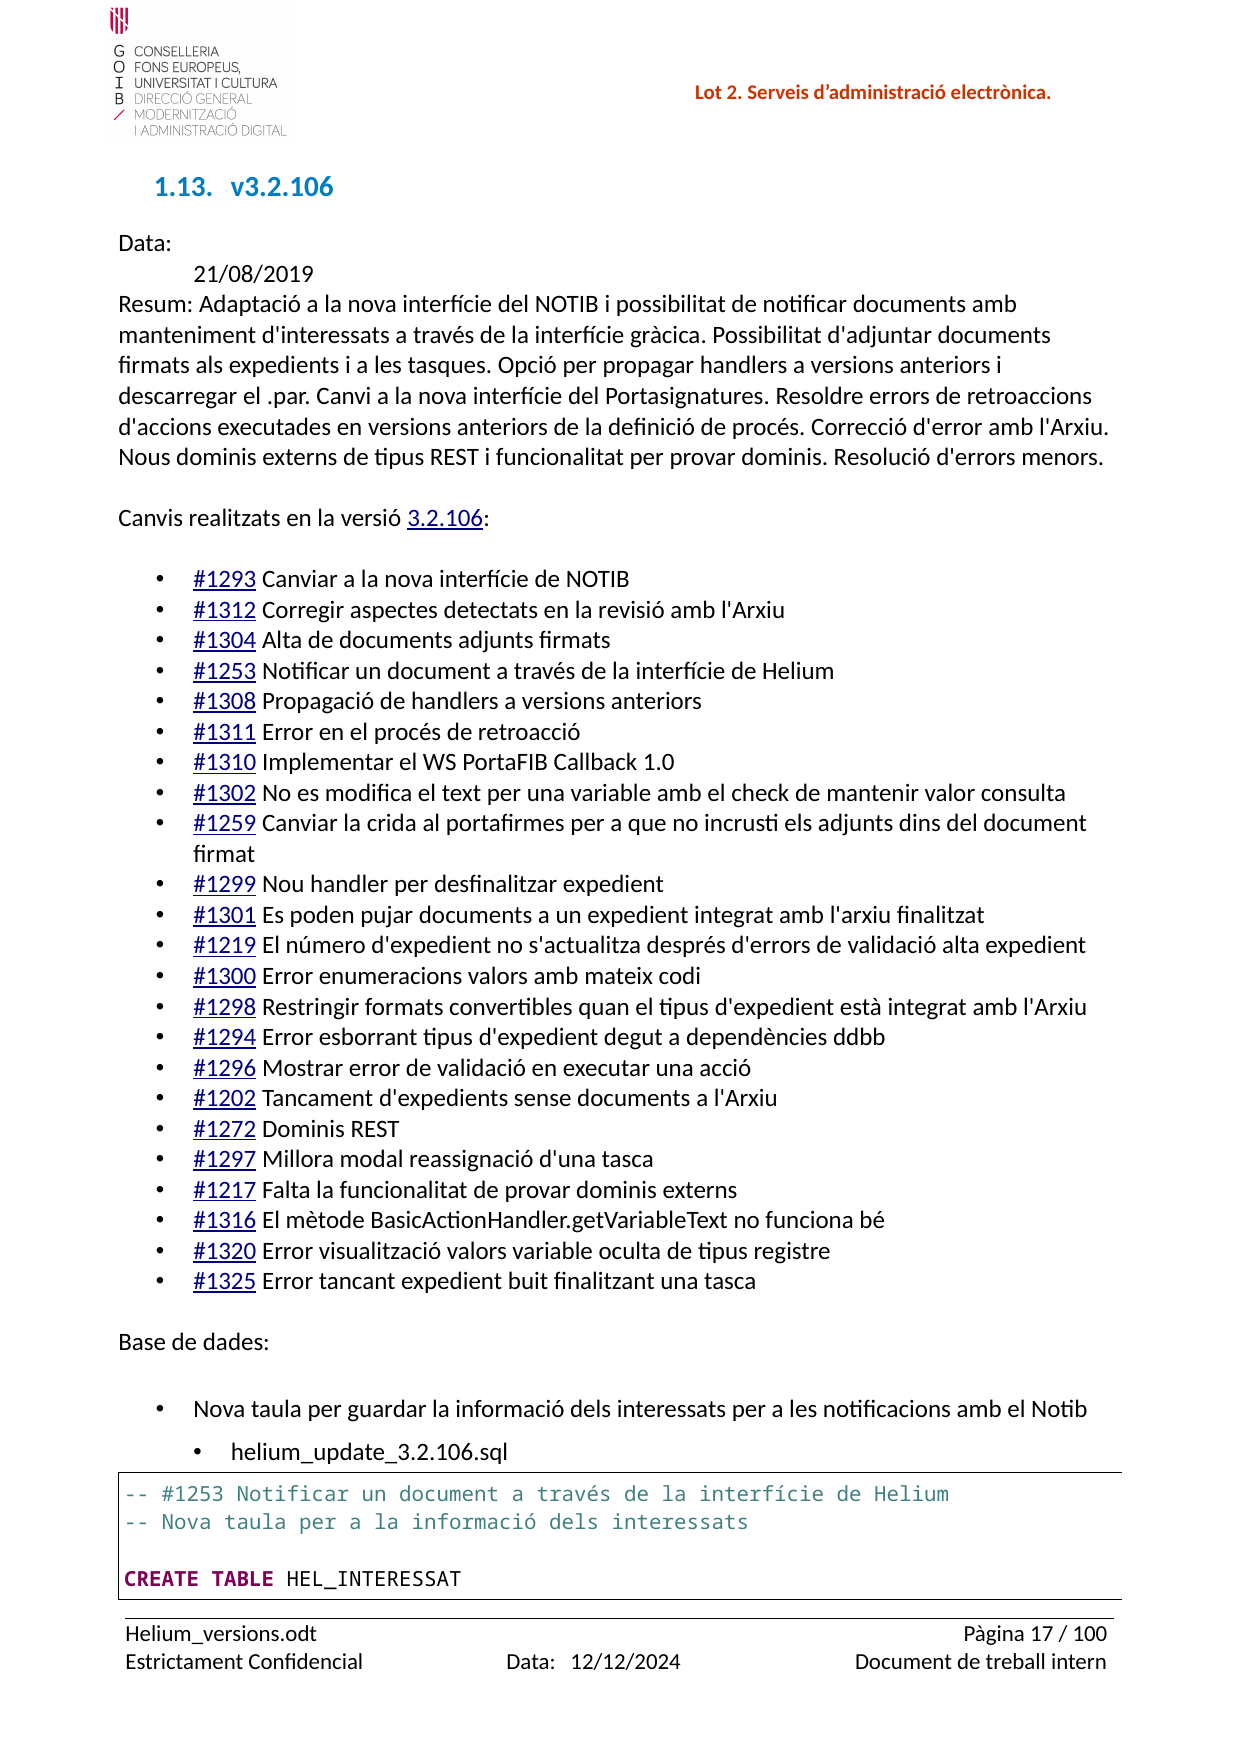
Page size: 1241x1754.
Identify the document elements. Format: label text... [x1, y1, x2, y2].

text Canvis realitzats en la versió 3.2.106: [118, 502, 1122, 533]
list #1308 Propagació de handlers a versions anteriors [156, 685, 1122, 716]
list #1272 Dominis REST [156, 1113, 1122, 1143]
list #1316 El mètode BasicActionHandler.getVariableText no funciona bé [156, 1204, 1122, 1235]
text 21/08/2019 [118, 258, 1122, 289]
list helium_update_3.2.106.sql [193, 1436, 1122, 1466]
list #1320 Error visualització valors variable oculta de tipus registre [156, 1235, 1122, 1265]
list #1300 Error enumeracions valors amb mateix codi [156, 960, 1122, 991]
list #1217 Falta la funcionalitat de provar dominis externs [156, 1174, 1122, 1204]
list #1304 Alta de documents adjunts firmats [156, 624, 1122, 655]
list #1253 Notificar un document a través de la interfície de Helium [156, 655, 1122, 685]
list #1219 El número d'expedient no s'actualitza després d'errors de validació alta expedient [156, 929, 1122, 960]
list #1312 Corregir aspectes detectats en la revisió amb l'Arxiu [156, 594, 1122, 624]
list #1202 Tancament d'expedients sense documents a l'Arxiu [156, 1082, 1122, 1113]
list #1311 Error en el procés de retroacció [156, 716, 1122, 746]
list Nova taula per guardar la informació dels interessats per a les notificacions amb el Notib [156, 1393, 1122, 1424]
text Resum: Adaptació a la nova interfície del NOTIB i possibilitat de notificar documents amb manteniment d'interessats a través de la interfície gràcica. Possibilitat d'adjuntar documents firmats als expedients i a les tasques. Opció per propagar handlers a versions anteriors i descarregar el .par. Canvi a la nova interfície del Portasignatures. Resoldre errors de retroaccions d'accions executades en versions anteriors de la definició de procés. Correcció d'error amb l'Arxiu. Nous dominis externs de tipus REST i funcionalitat per provar dominis. Resolució d'errors menors. [118, 289, 1122, 472]
list #1294 Error esborrant tipus d'expedient degut a dependències ddbb [156, 1021, 1122, 1052]
list #1259 Canviar la crida al portafirmes per a que no incrusti els adjunts dins del document firmat [156, 807, 1122, 868]
list #1302 No es modifica el text per una variable amb el check de mantenir valor consulta [156, 777, 1122, 807]
text Base de dades: [118, 1326, 1122, 1357]
list #1301 Es poden pujar documents a un expedient integrat amb l'arxiu finalitzat [156, 899, 1122, 929]
list #1298 Restringir formats convertibles quan el tipus d'expedient està integrat amb l'Arxiu [156, 991, 1122, 1021]
list #1293 Canviar a la nova interfície de NOTIB [156, 563, 1122, 594]
list #1299 Nou handler per desfinalitzar expedient [156, 868, 1122, 899]
list #1325 Error tancant expedient buit finalitzant una tasca [156, 1265, 1122, 1296]
list #1310 Implementar el WS PortaFIB Callback 1.0 [156, 746, 1122, 777]
text Data: [118, 228, 1122, 258]
list #1297 Millora modal reassignació d'una tasca [156, 1143, 1122, 1174]
subtitle v3.2.106 [153, 168, 1122, 204]
picture [100, 0, 297, 144]
table_header -- #1253 Notificar un document a través de la interfície de Helium -- Nova taula per a la informació dels interessats CREATE TABLE HEL_INTERESSAT [119, 1473, 1122, 1598]
list #1296 Mostrar error de validació en executar una acció [156, 1052, 1122, 1082]
